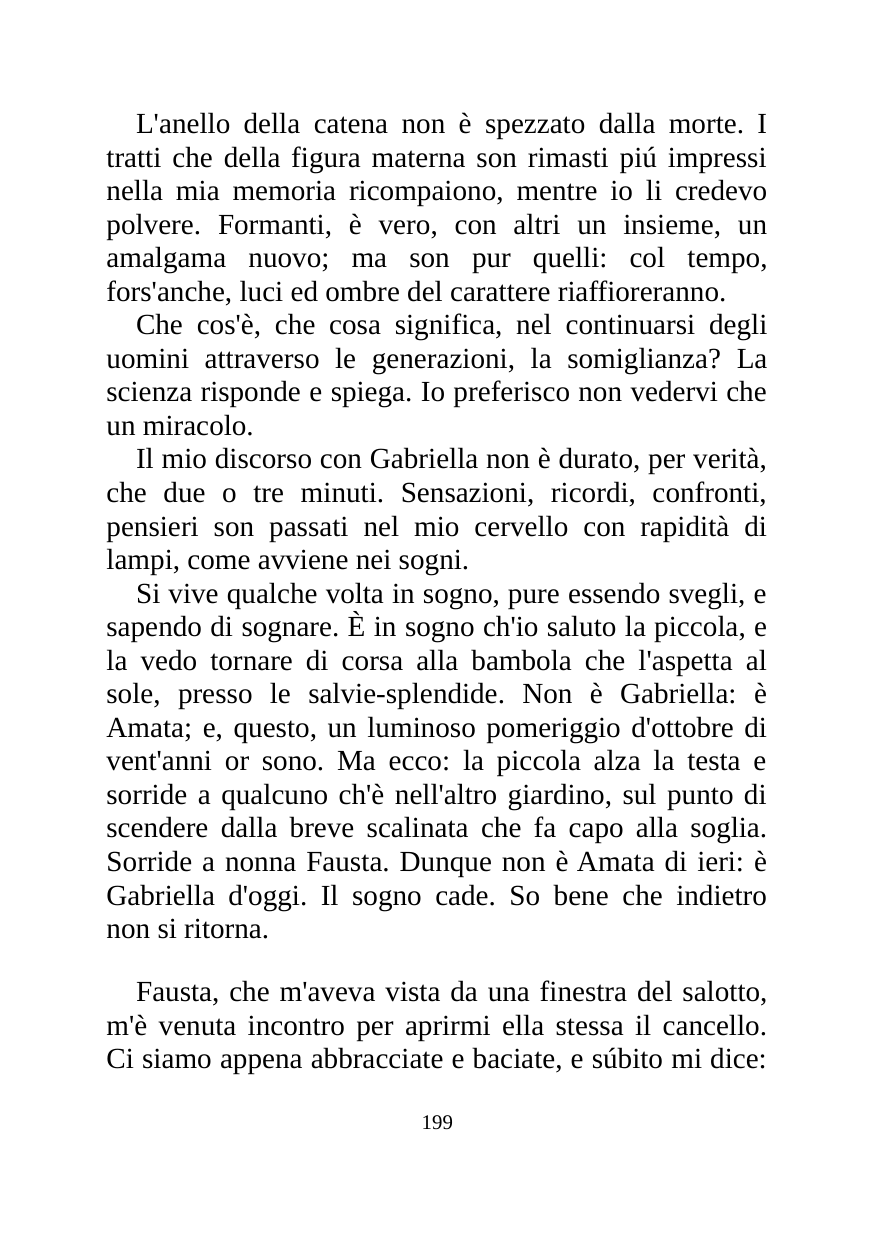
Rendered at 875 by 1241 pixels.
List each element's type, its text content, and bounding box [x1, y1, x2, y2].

text Il mio discorso con Gabriella non è durato, per verità, che due o tre minuti. Sensazioni, ricordi, confronti, pensieri son passati nel mio cervello con rapidità di lampi, come avviene nei sogni. [106, 442, 768, 576]
text L'anello della catena non è spezzato dalla morte. I tratti che della figura materna son rimasti piú impressi nella mia memoria ricompaiono, mentre io li credevo polvere. Formanti, è vero, con altri un insieme, un amalgama nuovo; ma son pur quelli: col tempo, fors'anche, luci ed ombre del carattere riaffioreranno. [106, 106, 768, 307]
text Si vive qualche volta in sogno, pure essendo svegli, e sapendo di sognare. È in sogno ch'io saluto la piccola, e la vedo tornare di corsa alla bambola che l'aspetta al sole, presso le salvie-splendide. Non è Gabriella: è Amata; e, questo, un luminoso pomeriggio d'ottobre di vent'anni or sono. Ma ecco: la piccola alza la testa e sorride a qualcuno ch'è nell'altro giardino, sul punto di scendere dalla breve scalinata che fa capo alla soglia. Sorride a nonna Fausta. Dunque non è Amata di ieri: è Gabriella d'oggi. Il sogno cade. So bene che indietro non si ritorna. [106, 576, 768, 945]
text Fausta, che m'aveva vista da una finestra del salotto, m'è venuta incontro per aprirmi ella stessa il cancello. Ci siamo appena abbracciate e baciate, e súbito mi dice: [106, 974, 768, 1075]
text Che cos'è, che cosa significa, nel continuarsi degli uomini attraverso le generazioni, la somiglianza? La scienza risponde e spiega. Io preferisco non vedervi che un miracolo. [106, 307, 768, 442]
